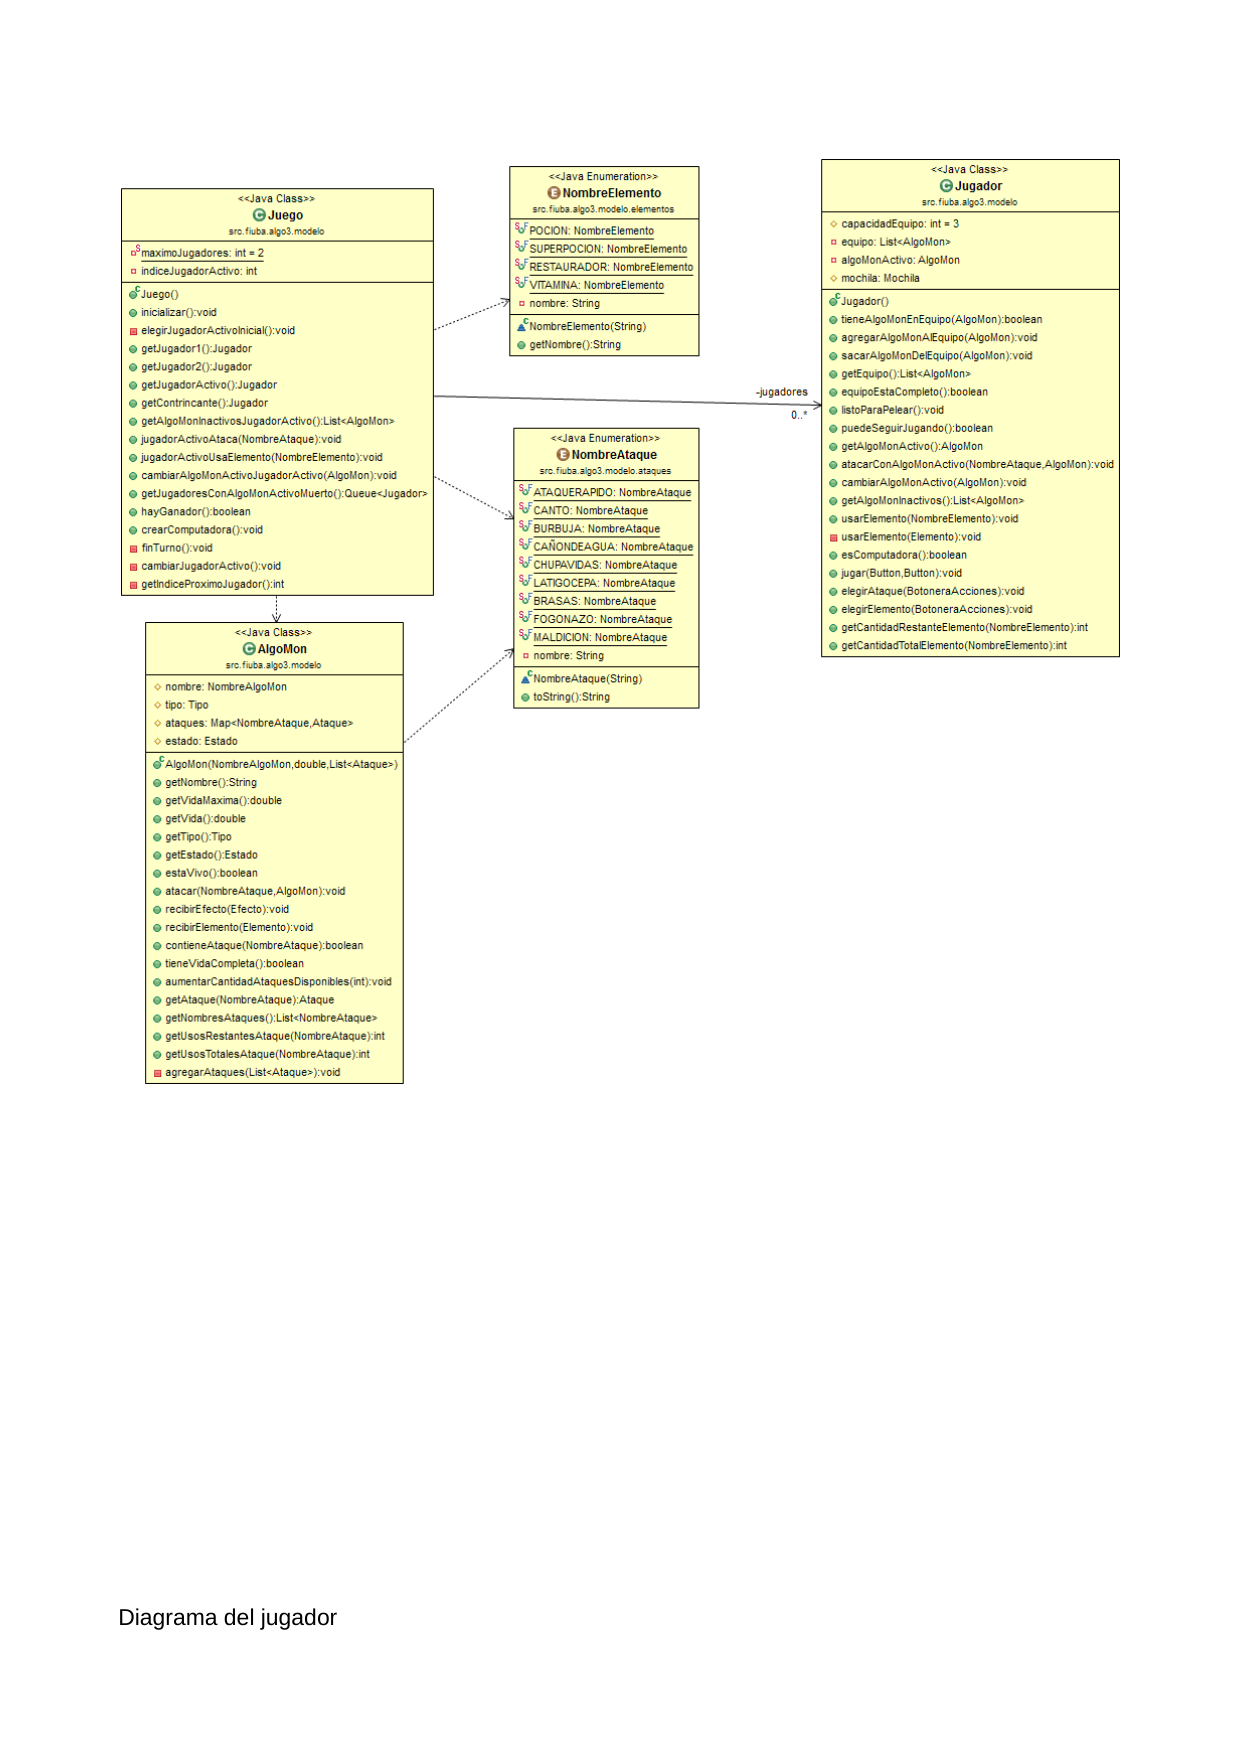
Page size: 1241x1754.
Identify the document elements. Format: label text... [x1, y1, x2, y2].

text Diagrama del jugador [118, 1604, 1122, 1631]
